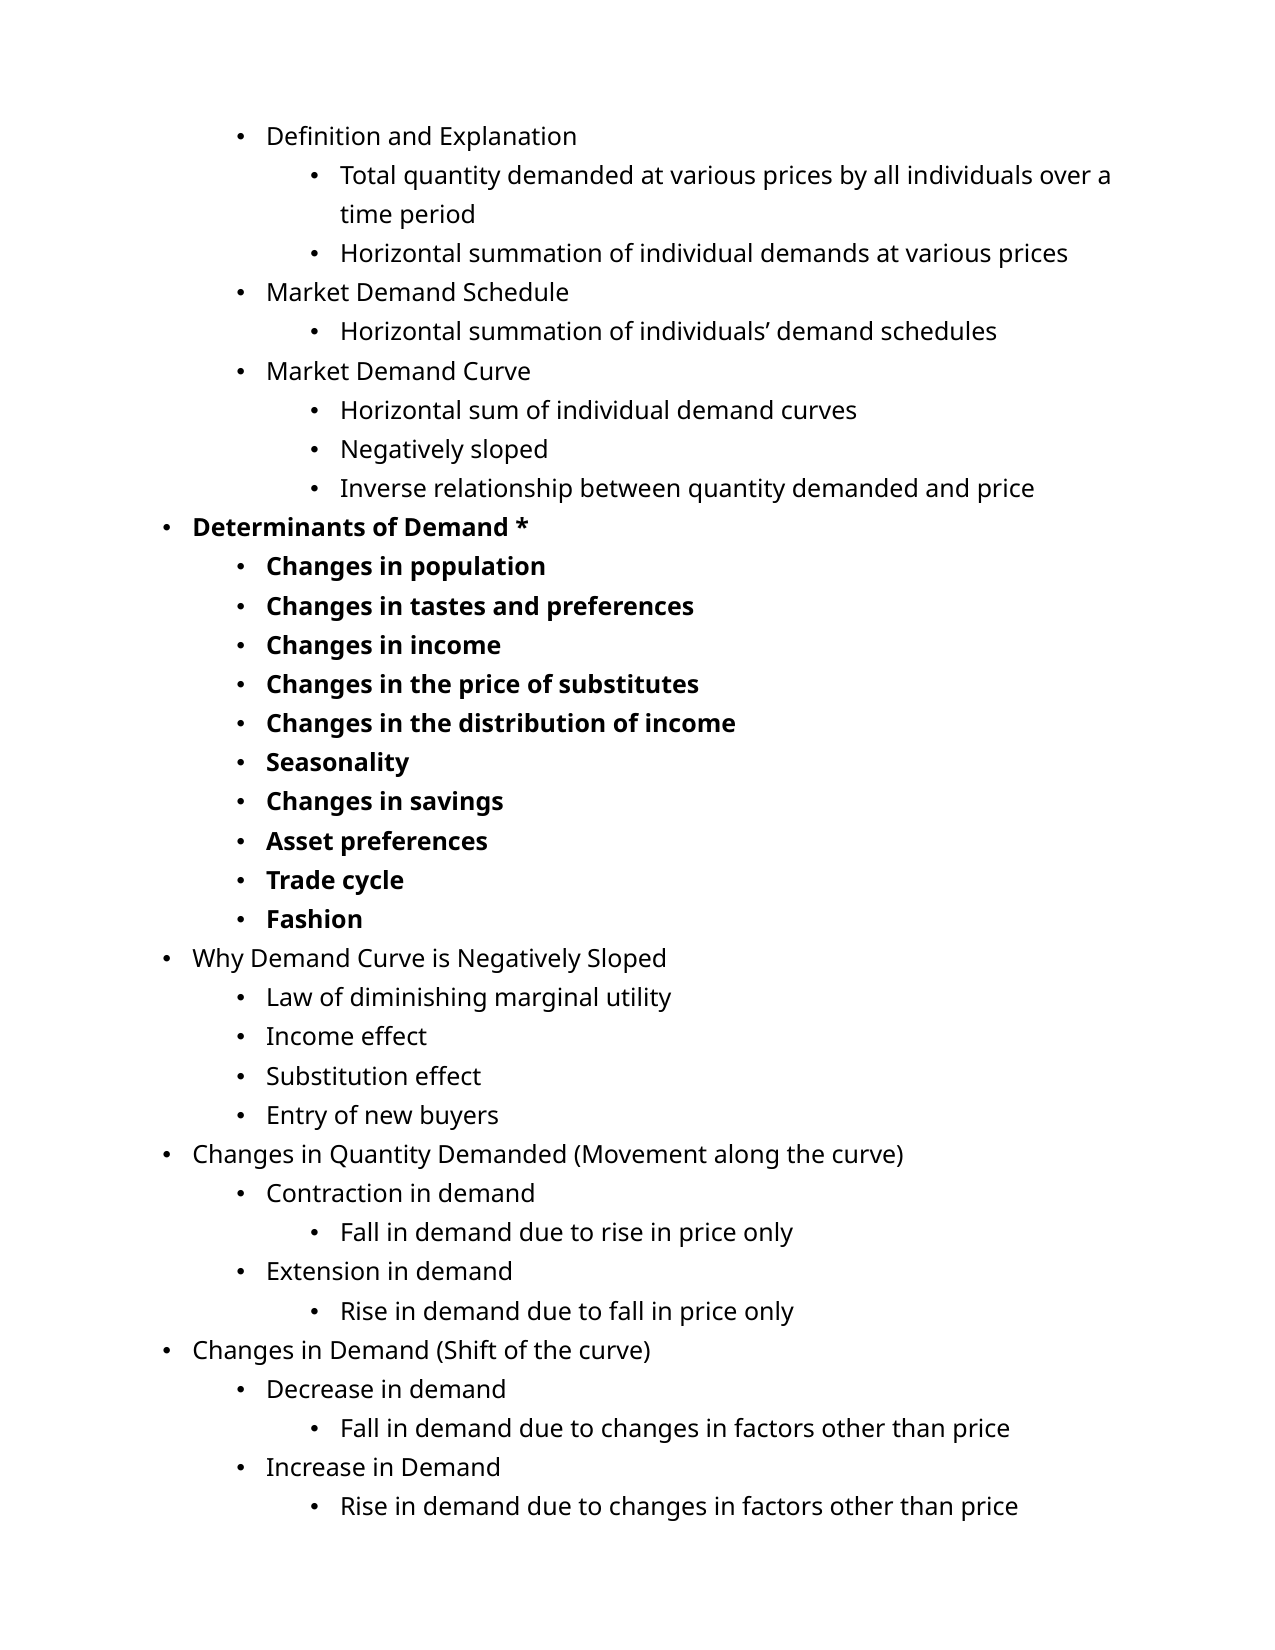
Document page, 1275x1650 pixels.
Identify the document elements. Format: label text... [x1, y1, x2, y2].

list Decrease in demand [236, 1371, 1157, 1406]
list Why Demand Curve is Negatively Sloped [162, 941, 1157, 975]
list Fall in demand due to rise in price only [310, 1215, 1157, 1249]
list Increase in Demand [236, 1450, 1157, 1484]
list Contraction in demand [236, 1176, 1157, 1210]
list Trade cycle [236, 862, 1157, 896]
list Market Demand Curve [236, 353, 1157, 387]
list Inverse relationship between quantity demanded and price [310, 471, 1157, 505]
list Total quantity demanded at various prices by all individuals over a time period [310, 157, 1157, 231]
list Changes in population [236, 549, 1157, 583]
list Fashion [236, 901, 1157, 936]
list Seasonality [236, 745, 1157, 779]
list Determinants of Demand * [162, 510, 1157, 544]
list Extension in demand [236, 1254, 1157, 1288]
list Law of diminishing marginal utility [236, 980, 1157, 1014]
list Rise in demand due to changes in factors other than price [310, 1489, 1157, 1523]
list Horizontal summation of individual demands at various prices [310, 236, 1157, 270]
list Definition and Explanation [236, 118, 1157, 152]
list Horizontal sum of individual demand curves [310, 392, 1157, 426]
list Horizontal summation of individuals’ demand schedules [310, 314, 1157, 348]
list Asset preferences [236, 823, 1157, 857]
list Rise in demand due to fall in price only [310, 1293, 1157, 1327]
list Entry of new buyers [236, 1097, 1157, 1131]
list Income effect [236, 1019, 1157, 1053]
list Negatively sloped [310, 431, 1157, 466]
list Changes in savings [236, 784, 1157, 818]
list Changes in income [236, 627, 1157, 661]
list Changes in tastes and preferences [236, 588, 1157, 622]
list Changes in Quantity Demanded (Movement along the curve) [162, 1136, 1157, 1171]
list Substitution effect [236, 1058, 1157, 1092]
list Changes in the distribution of income [236, 706, 1157, 740]
list Market Demand Schedule [236, 275, 1157, 309]
list Fall in demand due to changes in factors other than price [310, 1411, 1157, 1445]
list Changes in the price of substitutes [236, 666, 1157, 701]
list Changes in Demand (Shift of the curve) [162, 1332, 1157, 1366]
